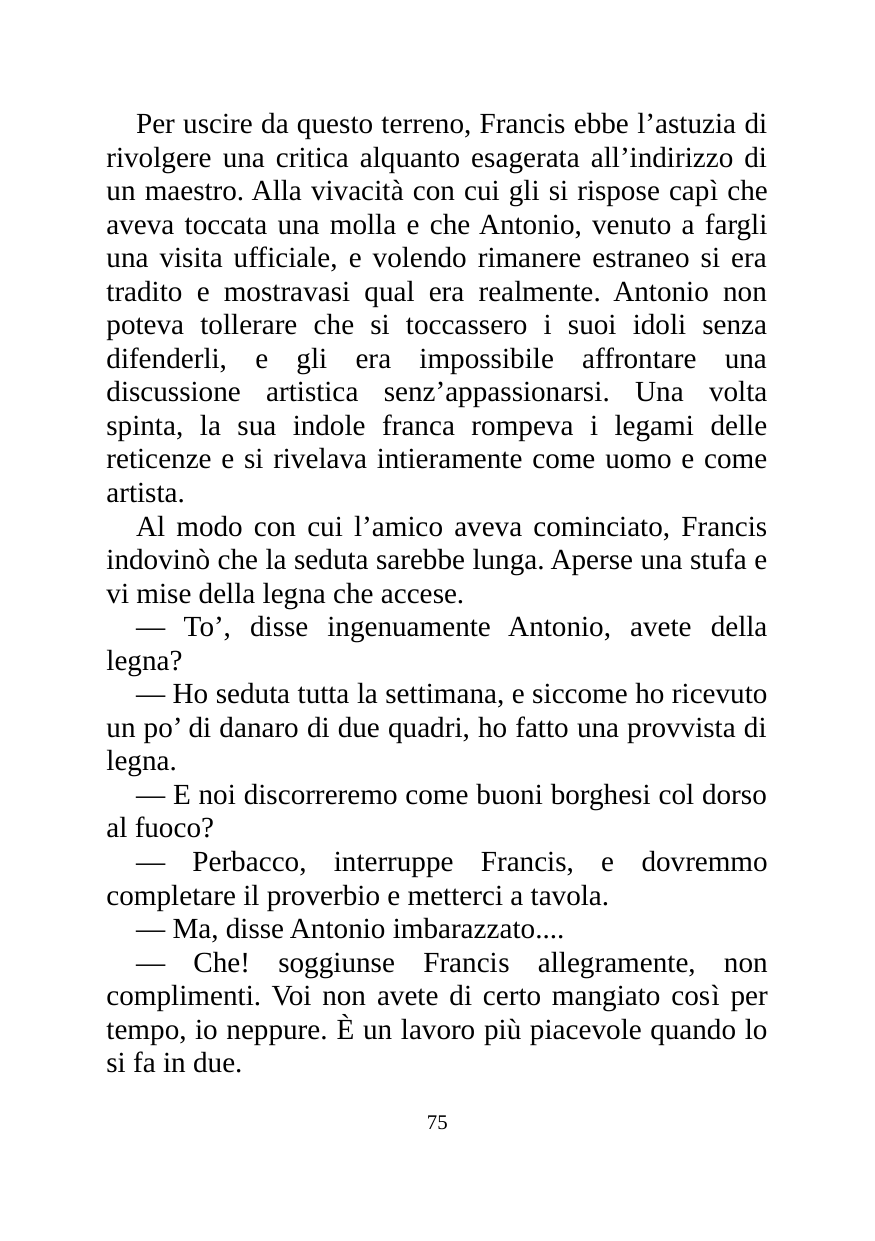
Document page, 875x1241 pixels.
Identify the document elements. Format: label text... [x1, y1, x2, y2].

text Per uscire da questo terreno, Francis ebbe l’astuzia di rivolgere una critica alquanto esagerata all’indirizzo di un maestro. Alla vivacità con cui gli si rispose capì che aveva toccata una molla e che Antonio, venuto a fargli una visita ufficiale, e volendo rimanere estraneo si era tradito e mostravasi qual era realmente. Antonio non poteva tollerare che si toccassero i suoi idoli senza difenderli, e gli era impossibile affrontare una discussione artistica senz’appassionarsi. Una volta spinta, la sua indole franca rompeva i legami delle reticenze e si rivelava intieramente come uomo e come artista. [106, 106, 768, 509]
text — Ho seduta tutta la settimana, e siccome ho ricevuto un po’ di danaro di due quadri, ho fatto una provvista di legna. [106, 676, 768, 777]
text — E noi discorreremo come buoni borghesi col dorso al fuoco? [106, 777, 768, 844]
text — Che! soggiunse Francis allegramente, non complimenti. Voi non avete di certo mangiato così per tempo, io neppure. È un lavoro più piacevole quando lo si fa in due. [106, 945, 768, 1079]
text — Perbacco, interruppe Francis, e dovremmo completare il proverbio e metterci a tavola. [106, 844, 768, 911]
text — To’, disse ingenuamente Antonio, avete della legna? [106, 609, 768, 676]
text Al modo con cui l’amico aveva cominciato, Francis indovinò che la seduta sarebbe lunga. Aperse una stufa e vi mise della legna che accese. [106, 509, 768, 609]
text — Ma, disse Antonio imbarazzato.... [106, 911, 768, 945]
